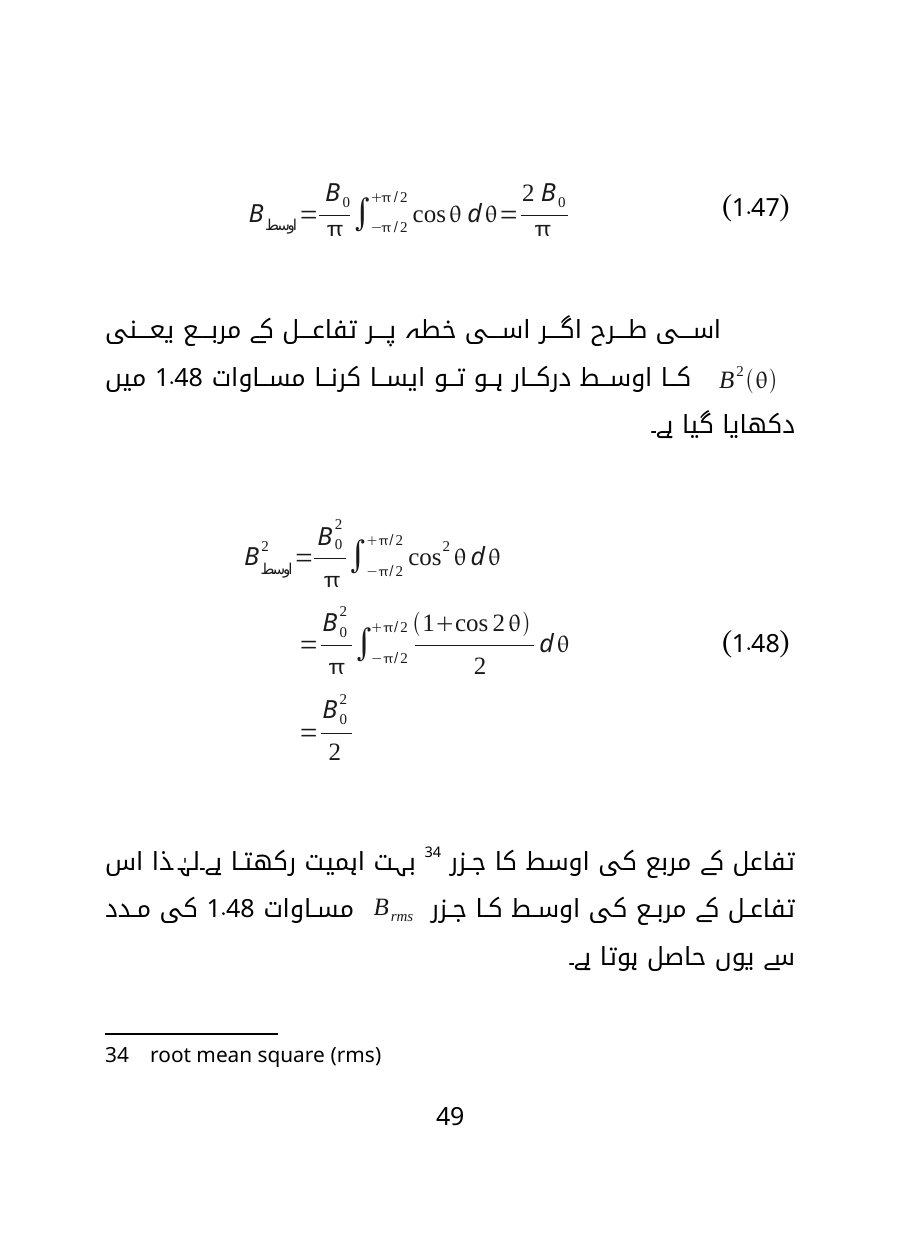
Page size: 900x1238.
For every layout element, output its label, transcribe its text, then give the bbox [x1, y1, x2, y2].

table_header (1.47) [700, 169, 795, 260]
table_header (1.48) [697, 508, 795, 792]
table_header [105, 169, 700, 260]
text root mean square (rms) [105, 1040, 795, 1068]
text تفاعل کے مربع کی اوسط کا جزر بہت اہمیت رکھتا ہے۔لہٰذا اس تفاعل کے مربع کی اوسط کا جزرمساوات 1.48 کی مدد سے یوں حاصل ہوتا ہے۔ [105, 838, 795, 980]
table_header [105, 508, 697, 792]
text اسی طرح اگر اسی خطہ پر تفاعل کے مربع یعنی کا اوسط درکار ہو تو ایسا کرنا مساوات 1.48 میں دکھایا گیا ہے۔ [105, 307, 795, 449]
